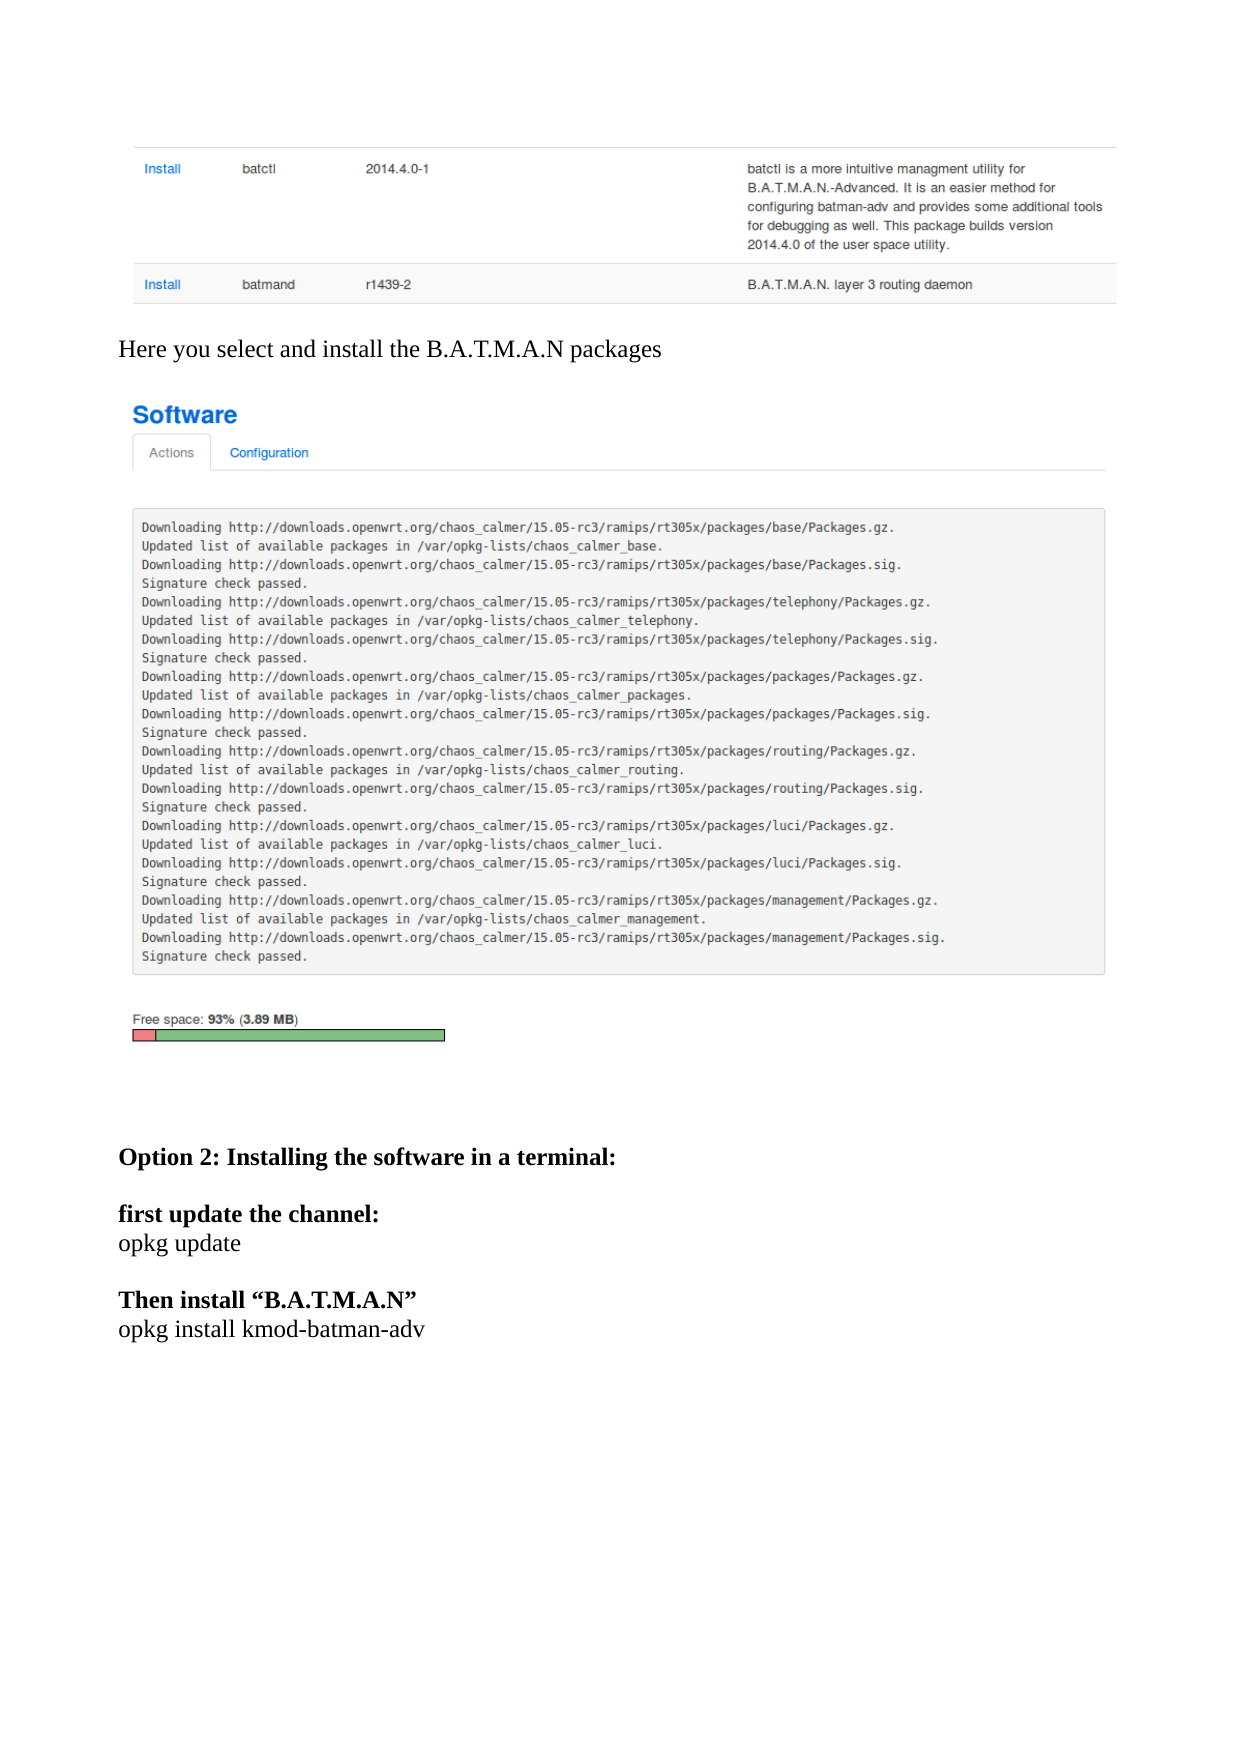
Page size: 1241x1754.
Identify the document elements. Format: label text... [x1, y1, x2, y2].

text opkg install kmod-batman-adv [118, 1314, 1122, 1343]
picture [118, 146, 1123, 306]
picture [118, 391, 1123, 1056]
text Here you select and install the B.A.T.M.A.N packages [118, 334, 1122, 363]
text opkg update [118, 1228, 1122, 1257]
text Option 2: Installing the software in a terminal: [118, 1142, 1122, 1171]
text Then install “B.A.T.M.A.N” [118, 1286, 1122, 1314]
text first update the channel: [118, 1199, 1122, 1228]
